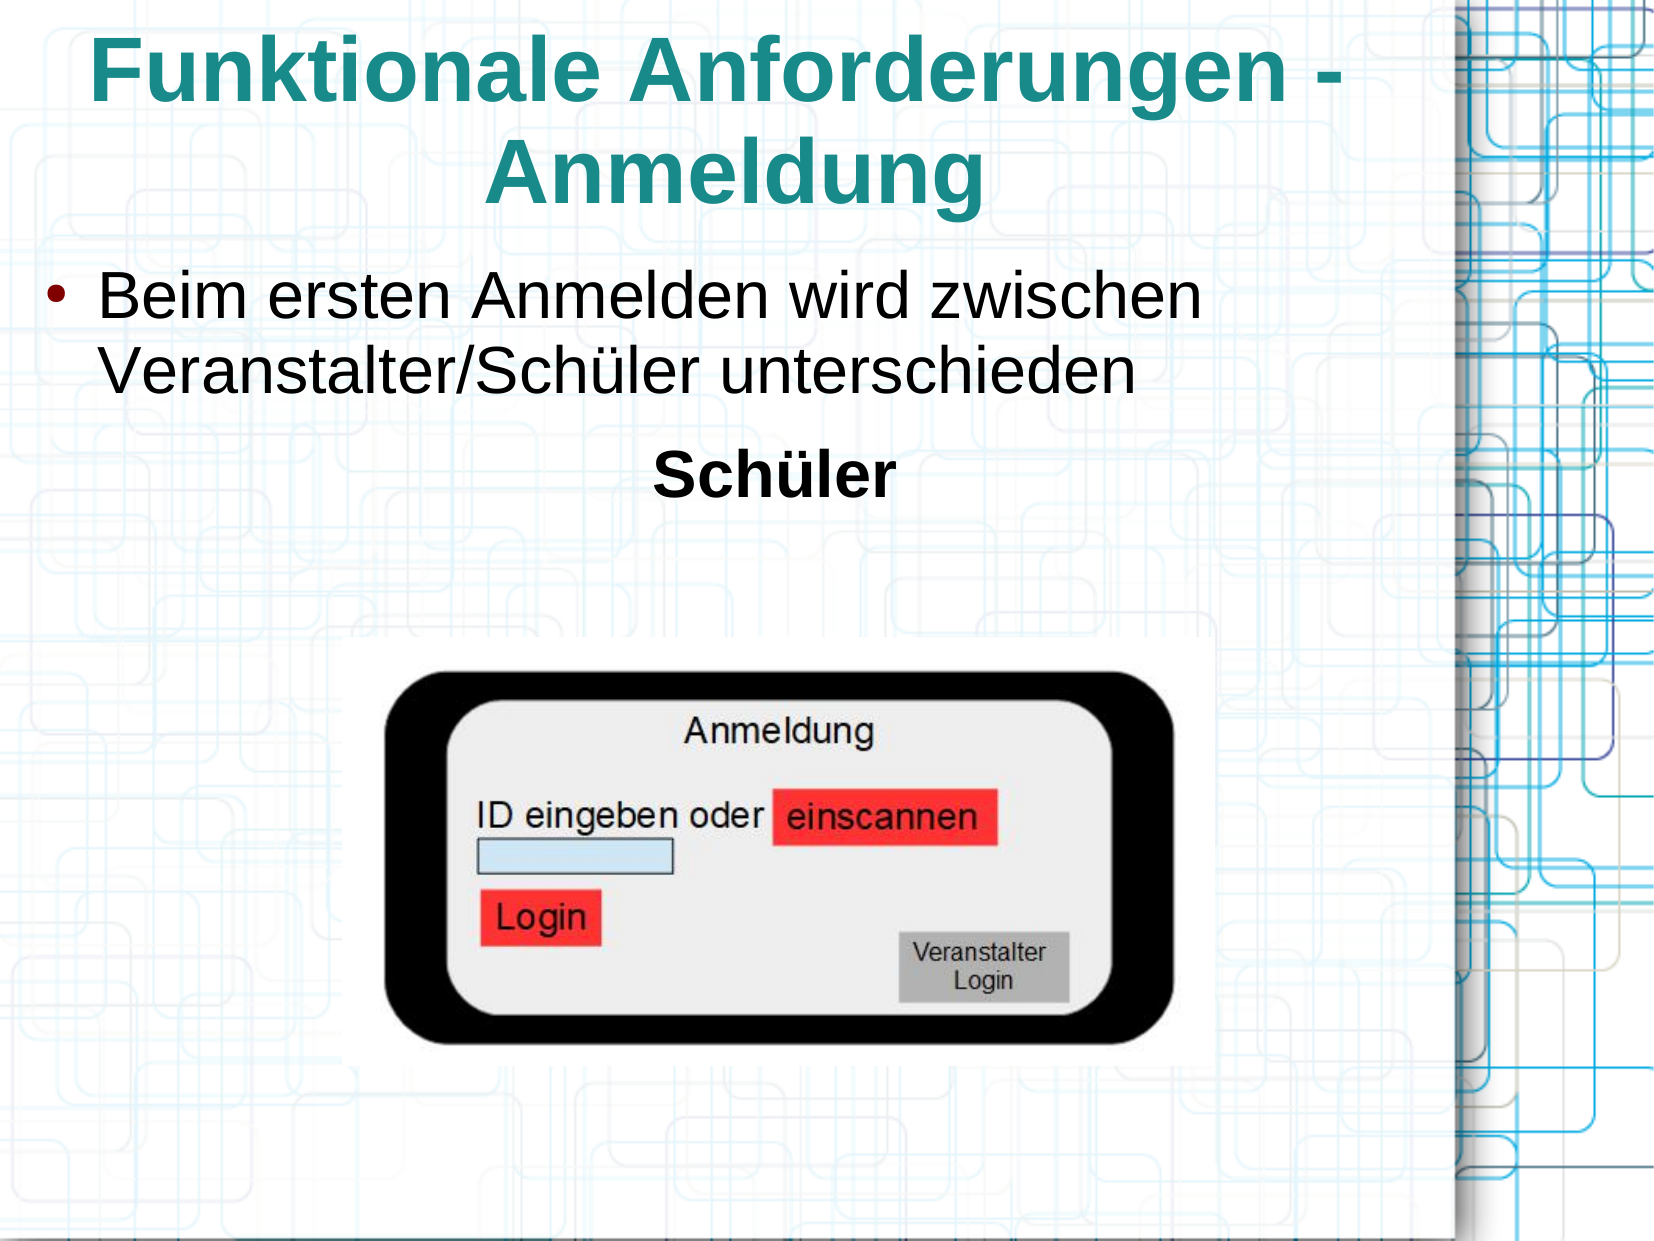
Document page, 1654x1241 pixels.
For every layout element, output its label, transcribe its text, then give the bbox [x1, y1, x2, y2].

title Funktionale Anforderungen - Anmeldung [11, 17, 1424, 225]
picture [342, 637, 1215, 1066]
list Beim ersten Anmelden wird zwischen Veranstalter/Schüler unterschieden Schüler [26, 257, 1453, 1241]
picture [0, 0, 1654, 1241]
